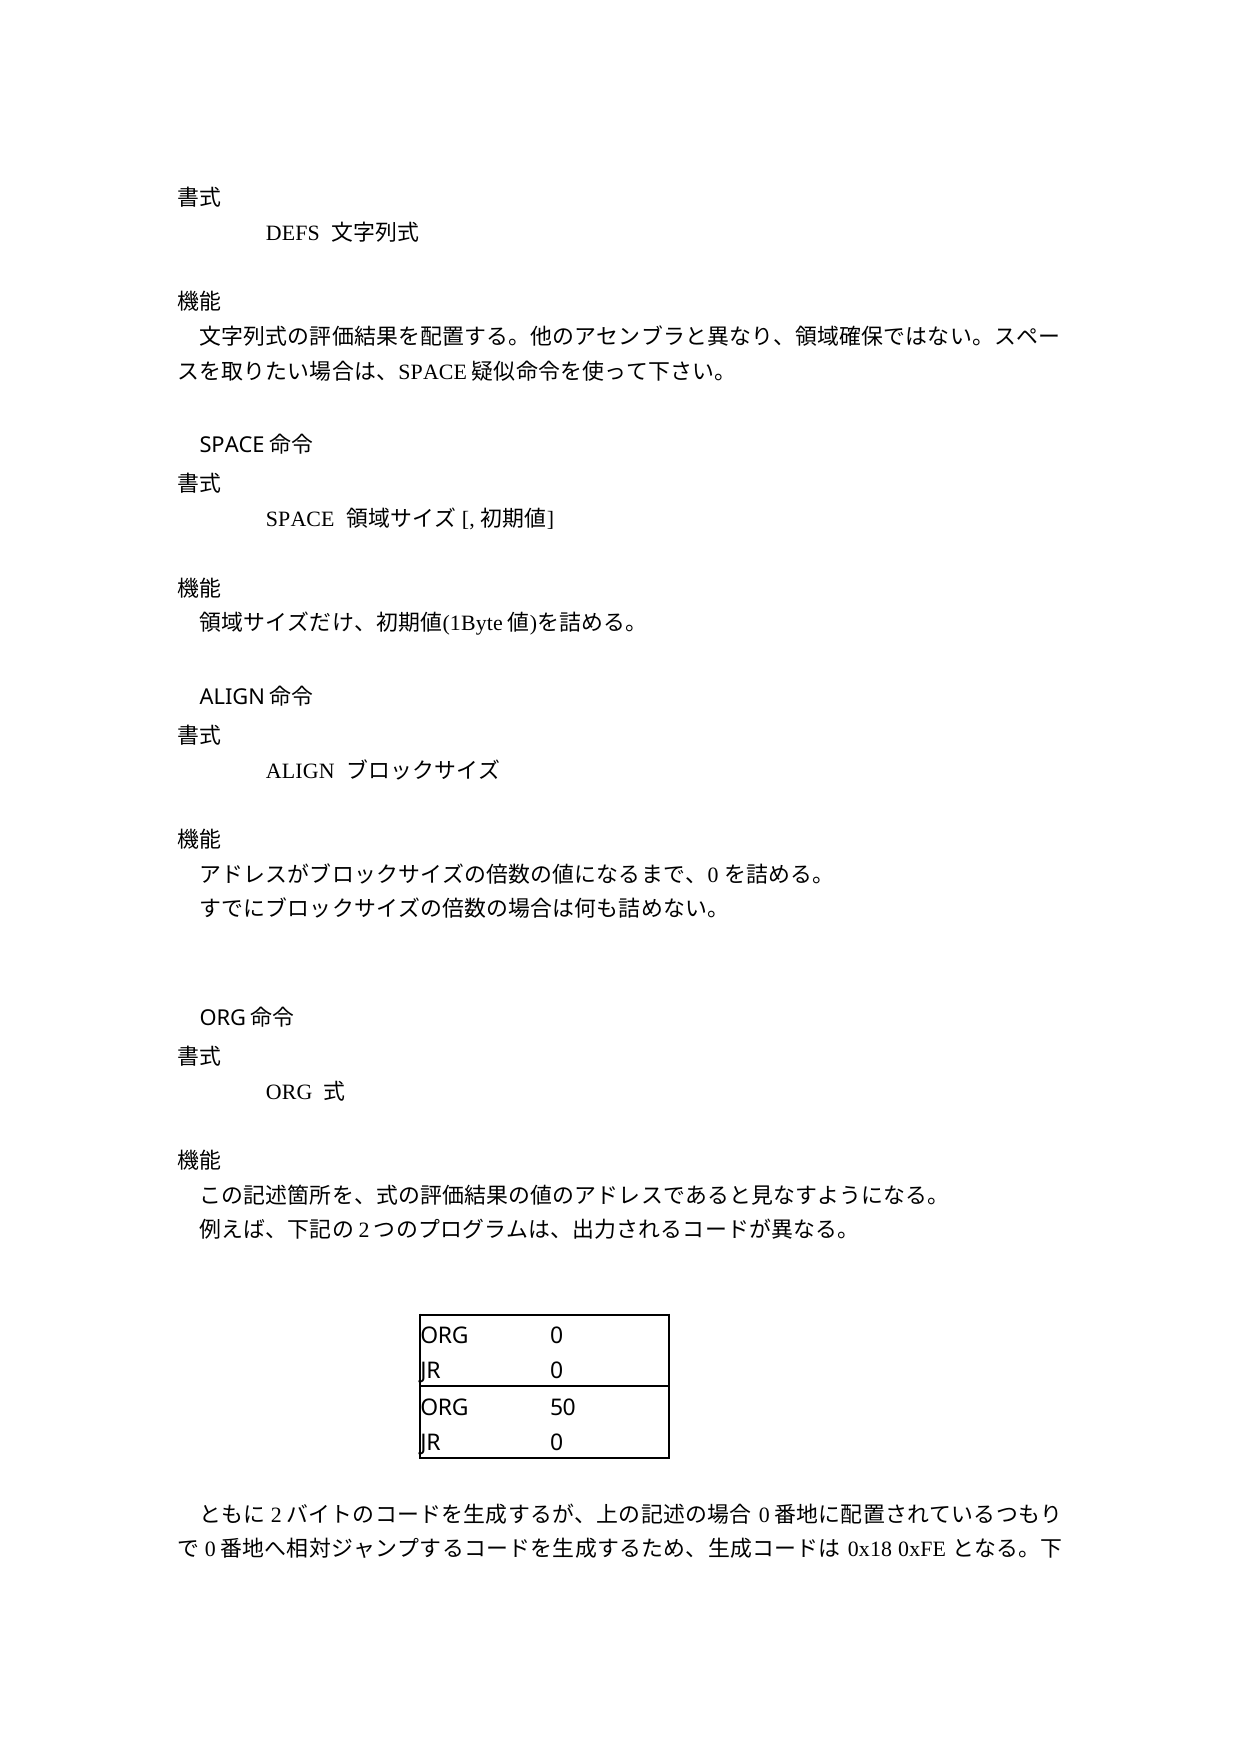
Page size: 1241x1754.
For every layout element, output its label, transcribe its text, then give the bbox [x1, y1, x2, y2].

text この記述箇所を、式の評価結果の値のアドレスであると見なすようになる。 [177, 1175, 1063, 1209]
table_cell 0 [550, 1422, 668, 1457]
table_cell JR [421, 1350, 550, 1385]
text 書式 [177, 715, 1063, 750]
text SPACE 領域サイズ [, 初期値] [177, 498, 1063, 533]
table_cell ORG [421, 1387, 550, 1422]
text ともに2バイトのコードを生成するが、上の記述の場合 0番地に配置されているつもりで 0番地へ相対ジャンプするコードを生成するため、生成コードは 0x18 0xFE となる。下 [177, 1494, 1063, 1563]
text 書式 [177, 1036, 1063, 1071]
table_cell 50 [550, 1387, 668, 1422]
text ORG命令 [199, 997, 1063, 1032]
text 領域サイズだけ、初期値(1Byte値)を詰める。 [177, 602, 1063, 637]
text ORG 式 [177, 1071, 1063, 1105]
text 例えば、下記の2つのプログラムは、出力されるコードが異なる。 [177, 1209, 1063, 1244]
text SPACE命令 [199, 424, 1063, 459]
text 機能 [177, 819, 1063, 854]
text 文字列式の評価結果を配置する。他のアセンブラと異なり、領域確保ではない。スペースを取りたい場合は、SPACE疑似命令を使って下さい。 [177, 316, 1063, 385]
text 機能 [177, 281, 1063, 316]
text 機能 [177, 567, 1063, 602]
table_cell 0 [550, 1350, 668, 1385]
text すでにブロックサイズの倍数の場合は何も詰めない。 [177, 888, 1063, 923]
table_header 0 [550, 1316, 668, 1350]
table_cell JR [421, 1422, 550, 1457]
text ALIGN命令 [199, 676, 1063, 711]
table_header ORG [421, 1316, 550, 1350]
text ALIGN ブロックサイズ [177, 750, 1063, 784]
text DEFS 文字列式 [177, 212, 1063, 247]
text アドレスがブロックサイズの倍数の値になるまで、0 を詰める。 [177, 854, 1063, 888]
text 書式 [177, 463, 1063, 498]
text 書式 [177, 177, 1063, 212]
text 機能 [177, 1140, 1063, 1175]
